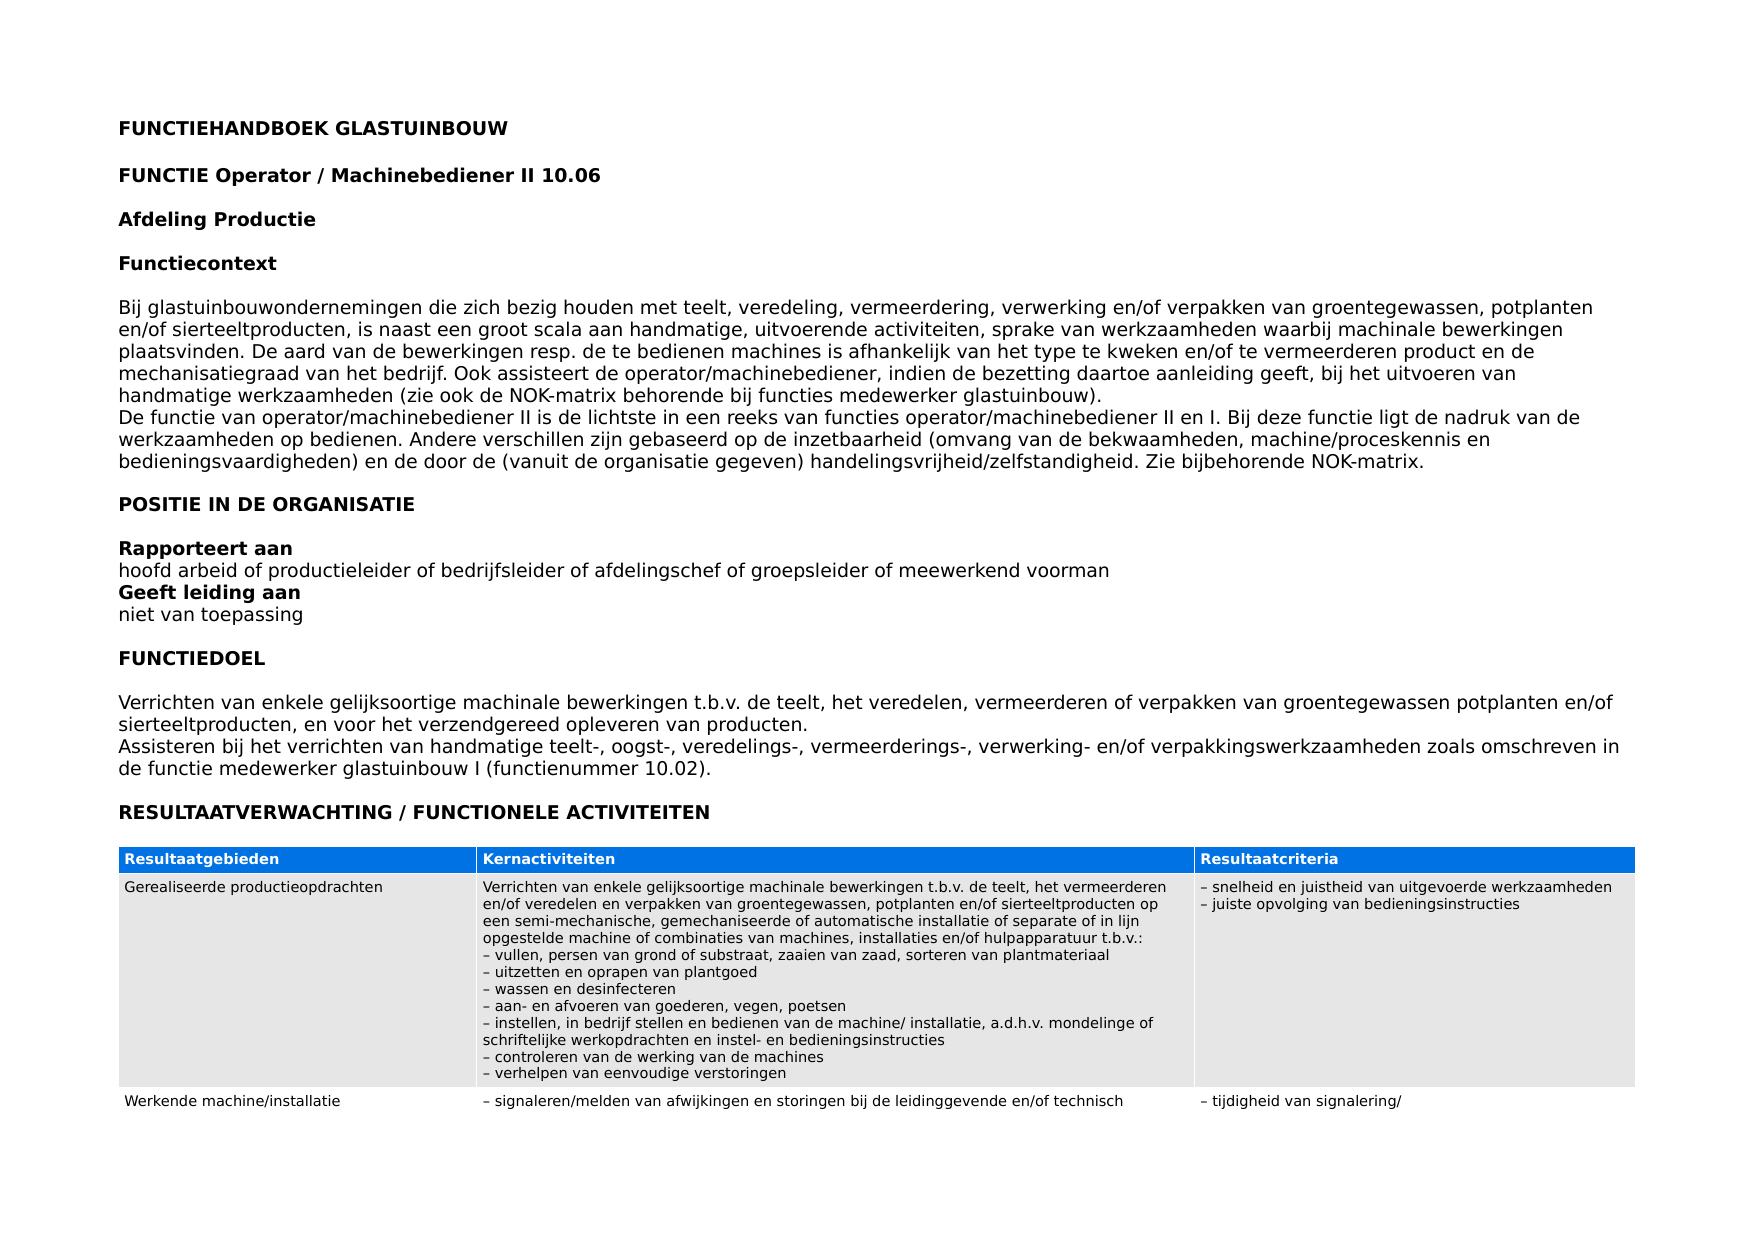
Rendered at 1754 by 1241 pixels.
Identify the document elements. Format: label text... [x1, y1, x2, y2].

table_header Kernactiviteiten [477, 847, 1194, 873]
text De functie van operator/machinebediener II is de lichtste in een reeks van functies operator/machinebediener II en I. Bij deze functie ligt de nadruk van de werkzaamheden op bedienen. Andere verschillen zijn gebaseerd op de inzetbaarheid (omvang van de bekwaamheden, machine/proceskennis en bedieningsvaardigheden) en de door de (vanuit de organisatie gegeven) handelingsvrijheid/zelfstandigheid. Zie bijbehorende NOK-matrix. [118, 407, 1636, 472]
subtitle Afdeling Productie [118, 209, 1636, 231]
table_cell Werkende machine/installatie [119, 1088, 476, 1114]
text Rapporteert aan [118, 538, 1636, 560]
text Bij glastuinbouwondernemingen die zich bezig houden met teelt, veredeling, vermeerdering, verwerking en/of verpakken van groentegewassen, potplanten en/of sierteeltproducten, is naast een groot scala aan handmatige, uitvoerende activiteiten, sprake van werkzaamheden waarbij machinale bewerkingen plaatsvinden. De aard van de bewerkingen resp. de te bedienen machines is afhankelijk van het type te kweken en/of te vermeerderen product en de mechanisatiegraad van het bedrijf. Ook assisteert de operator/machinebediener, indien de bezetting daartoe aanleiding geeft, bij het uitvoeren van handmatige werkzaamheden (zie ook de NOK-matrix behorende bij functies medewerker glastuinbouw). [118, 297, 1636, 407]
table_cell Verrichten van enkele gelijksoortige machinale bewerkingen t.b.v. de teelt, het vermeerderen en/of veredelen en verpakken van groentegewassen, potplanten en/of sierteeltproducten op een semi-mechanische, gemechaniseerde of automatische installatie of separate of in lijn opgestelde machine of combinaties van machines, installaties en/of hulpapparatuur t.b.v.: – vullen, persen van grond of substraat, zaaien van zaad, sorteren van plantmateriaal – uitzetten en oprapen van plantgoed – wassen en desinfecteren – aan- en afvoeren van goederen, vegen, poetsen – instellen, in bedrijf stellen en bedienen van de machine/ installatie, a.d.h.v. mondelinge of schriftelijke werkopdrachten en instel- en bedieningsinstructies – controleren van de werking van de machines – verhelpen van eenvoudige verstoringen [477, 874, 1194, 1087]
subtitle FUNCTIEHANDBOEK GLASTUINBOUW [118, 118, 1636, 140]
table_cell – signaleren/melden van afwijkingen en storingen bij de leidinggevende en/of technisch [477, 1088, 1194, 1114]
subtitle Functiecontext [118, 253, 1636, 275]
text Assisteren bij het verrichten van handmatige teelt-, oogst-, veredelings-, vermeerderings-, verwerking- en/of verpakkingswerkzaamheden zoals omschreven in de functie medewerker glastuinbouw I (functienummer 10.02). [118, 736, 1636, 780]
table_header Resultaatgebieden [119, 847, 476, 873]
subtitle FUNCTIE Operator / Machinebediener II 10.06 [118, 165, 1636, 187]
text niet van toepassing [118, 604, 1636, 626]
table_cell – tijdigheid van signalering/ [1195, 1088, 1635, 1114]
table_cell – snelheid en juistheid van uitgevoerde werkzaamheden – juiste opvolging van bedieningsinstructies [1195, 874, 1635, 1087]
text Geeft leiding aan [118, 582, 1636, 604]
text Verrichten van enkele gelijksoortige machinale bewerkingen t.b.v. de teelt, het veredelen, vermeerderen of verpakken van groentegewassen potplanten en/of sierteeltproducten, en voor het verzendgereed opleveren van producten. [118, 692, 1636, 736]
subtitle RESULTAATVERWACHTING / FUNCTIONELE ACTIVITEITEN [118, 802, 1636, 824]
table_header Resultaatcriteria [1195, 847, 1635, 873]
subtitle POSITIE IN DE ORGANISATIE [118, 494, 1636, 516]
text hoofd arbeid of productieleider of bedrijfsleider of afdelingschef of groepsleider of meewerkend voorman [118, 560, 1636, 582]
subtitle FUNCTIEDOEL [118, 648, 1636, 670]
table_cell Gerealiseerde productieopdrachten [119, 874, 476, 1087]
